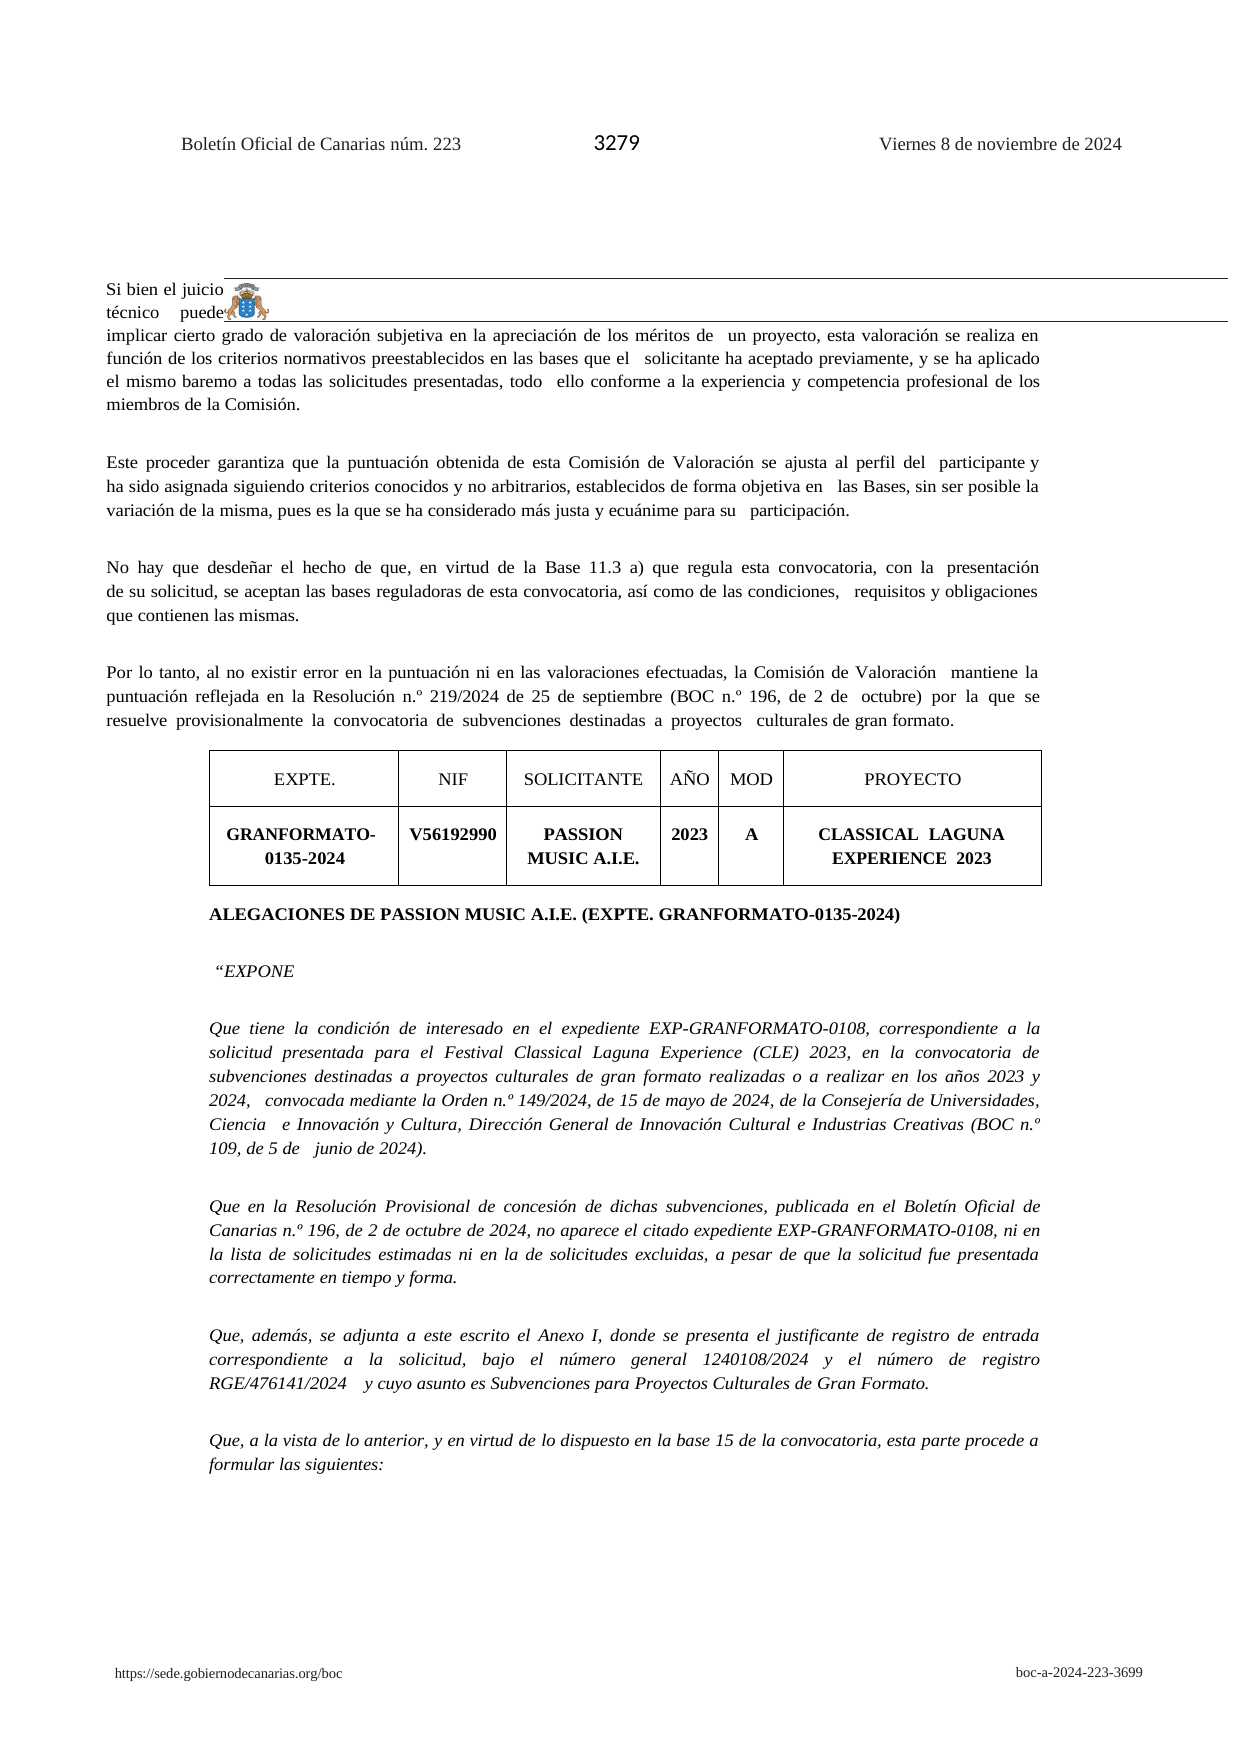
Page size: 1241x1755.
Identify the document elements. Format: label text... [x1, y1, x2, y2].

table_header SOLICITANTE [507, 751, 660, 806]
subtitle ALEGACIONES DE PASSION MUSIC A.I.E. (EXPTE. GRANFORMATO-0135-2024) [209, 903, 1155, 924]
table_cell GRANFORMATO- 0135-2024 [210, 807, 398, 885]
text Que tiene la condición de interesado en el expediente EXP-GRANFORMATO-0108, correspondiente a la solicitud presentada para el Festival Classical Laguna Experience (CLE) 2023, en la convocatoria de subvenciones destinadas a proyectos culturales de gran formato realizadas o a realizar en los años 2023 y 2024, convocada mediante la Orden n.º 149/2024, de 15 de mayo de 2024, de la Consejería de Universidades, Ciencia e Innovación y Cultura, Dirección General de Innovación Cultural e Industrias Creativas (BOC n.º 109, de 5 de junio de 2024). [209, 1018, 1041, 1158]
text Que, además, se adjunta a este escrito el Anexo I, donde se presenta el justificante de registro de entrada correspondiente a la solicitud, bajo el número general 1240108/2024 y el número de registro RGE/476141/2024 y cuyo asunto es Subvenciones para Proyectos Culturales de Gran Formato. [209, 1325, 1041, 1393]
table_cell A [719, 807, 783, 885]
text “EXPONE [213, 961, 1155, 981]
text Que, a la vista de lo anterior, y en virtud de lo dispuesto en la base 15 de la convocatoria, esta parte procede a formular las siguientes: [209, 1430, 1039, 1474]
text Que en la Resolución Provisional de concesión de dichas subvenciones, publicada en el Boletín Oficial de Canarias n.º 196, de 2 de octubre de 2024, no aparece el citado expediente EXP-GRANFORMATO-0108, ni en la lista de solicitudes estimadas ni en la de solicitudes excluidas, a pesar de que la solicitud fue presentada correctamente en tiempo y forma. [209, 1195, 1041, 1288]
table_header MOD [719, 751, 783, 806]
table_header AÑO [661, 751, 718, 806]
table_cell 2023 [661, 807, 718, 885]
text No hay que desdeñar el hecho de que, en virtud de la Base 11.3 a) que regula esta convocatoria, con la presentación de su solicitud, se aceptan las bases reguladoras de esta convocatoria, así como de las condiciones, requisitos y obligaciones que contienen las mismas. [106, 557, 1039, 625]
text Si bien el juicio técnico puede implicar cierto grado de valoración subjetiva en la apreciación de los méritos de un proyecto, esta valoración se realiza en función de los criterios normativos preestablecidos en las bases que el solicitante ha aceptado previamente, y se ha aplicado el mismo baremo a todas las solicitudes presentadas, todo ello conforme a la experiencia y competencia profesional de los miembros de la Comisión. [106, 279, 1040, 414]
table_cell CLASSICAL LAGUNA EXPERIENCE 2023 [784, 807, 1041, 885]
table_cell PASSION MUSIC A.I.E. [507, 807, 660, 885]
table_header NIF [399, 751, 506, 806]
text Este proceder garantiza que la puntuación obtenida de esta Comisión de Valoración se ajusta al perfil del participante y ha sido asignada siguiendo criterios conocidos y no arbitrarios, establecidos de forma objetiva en las Bases, sin ser posible la variación de la misma, pues es la que se ha considerado más justa y ecuánime para su participación. [106, 452, 1040, 520]
table_header PROYECTO [784, 751, 1041, 806]
table_cell V56192990 [399, 807, 506, 885]
table_header EXPTE. [210, 751, 398, 806]
text Por lo tanto, al no existir error en la puntuación ni en las valoraciones efectuadas, la Comisión de Valoración mantiene la puntuación reflejada en la Resolución n.º 219/2024 de 25 de septiembre (BOC n.º 196, de 2 de octubre) por la que se resuelve provisionalmente la convocatoria de subvenciones destinadas a proyectos culturales de gran formato. [106, 662, 1040, 730]
